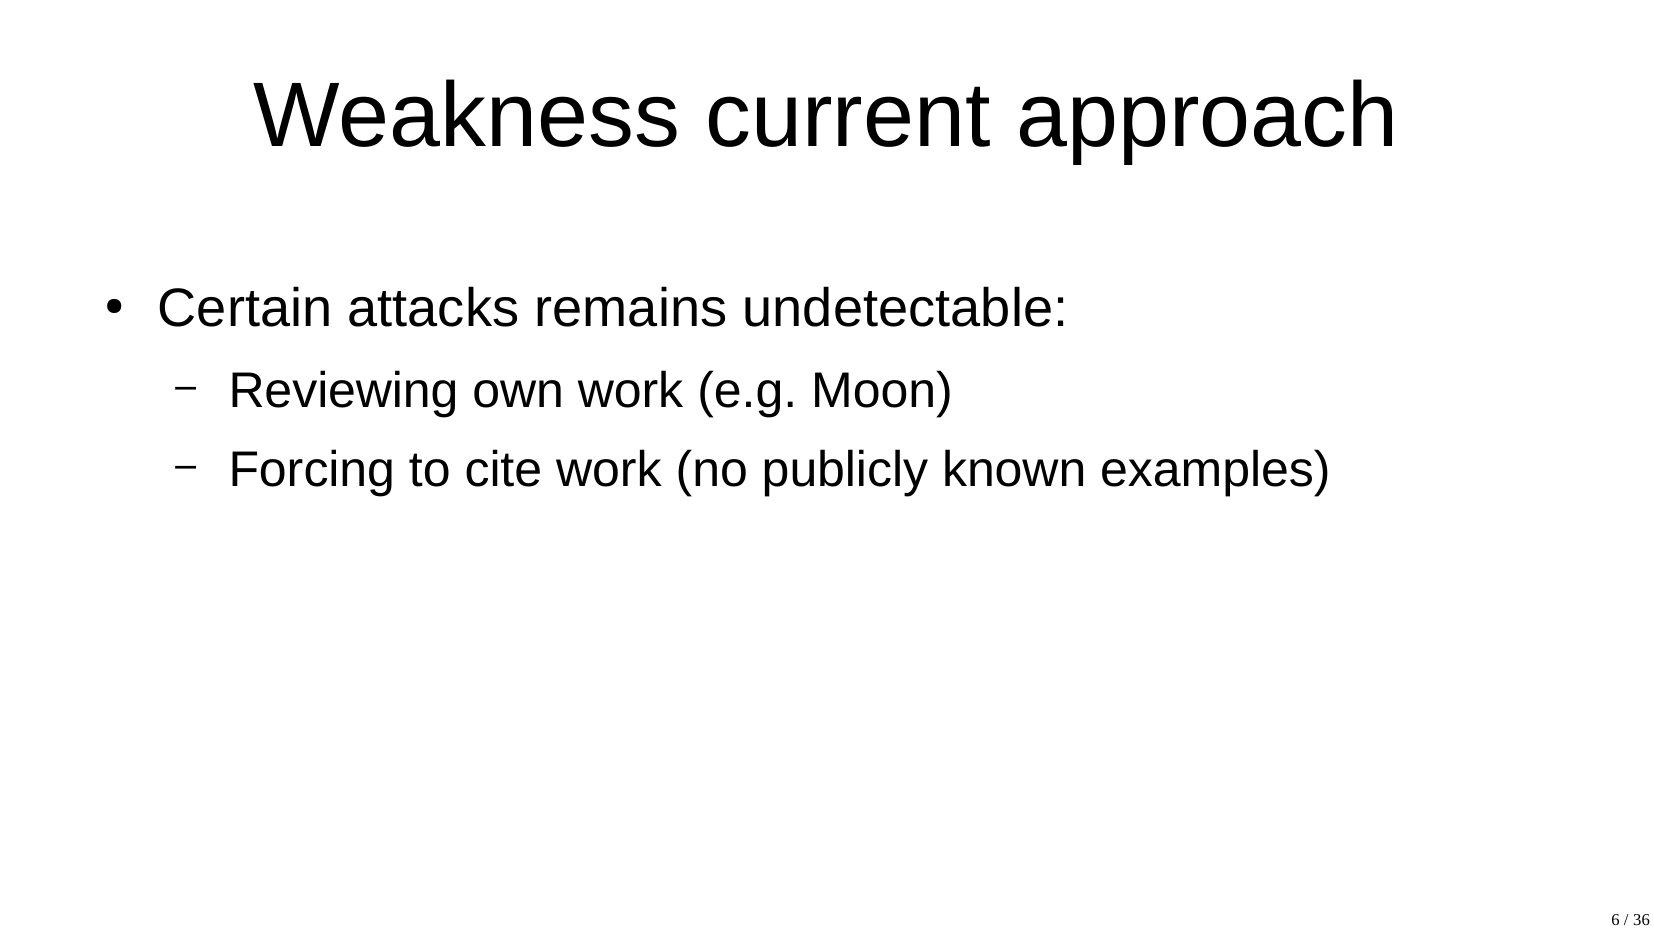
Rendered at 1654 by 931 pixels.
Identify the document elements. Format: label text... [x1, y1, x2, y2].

title Weakness current approach [82, 12, 1571, 218]
list Certain attacks remains undetectable: Reviewing own work (e.g. Moon) Forcing to cite work (no publicly known examples) [86, 277, 1576, 818]
